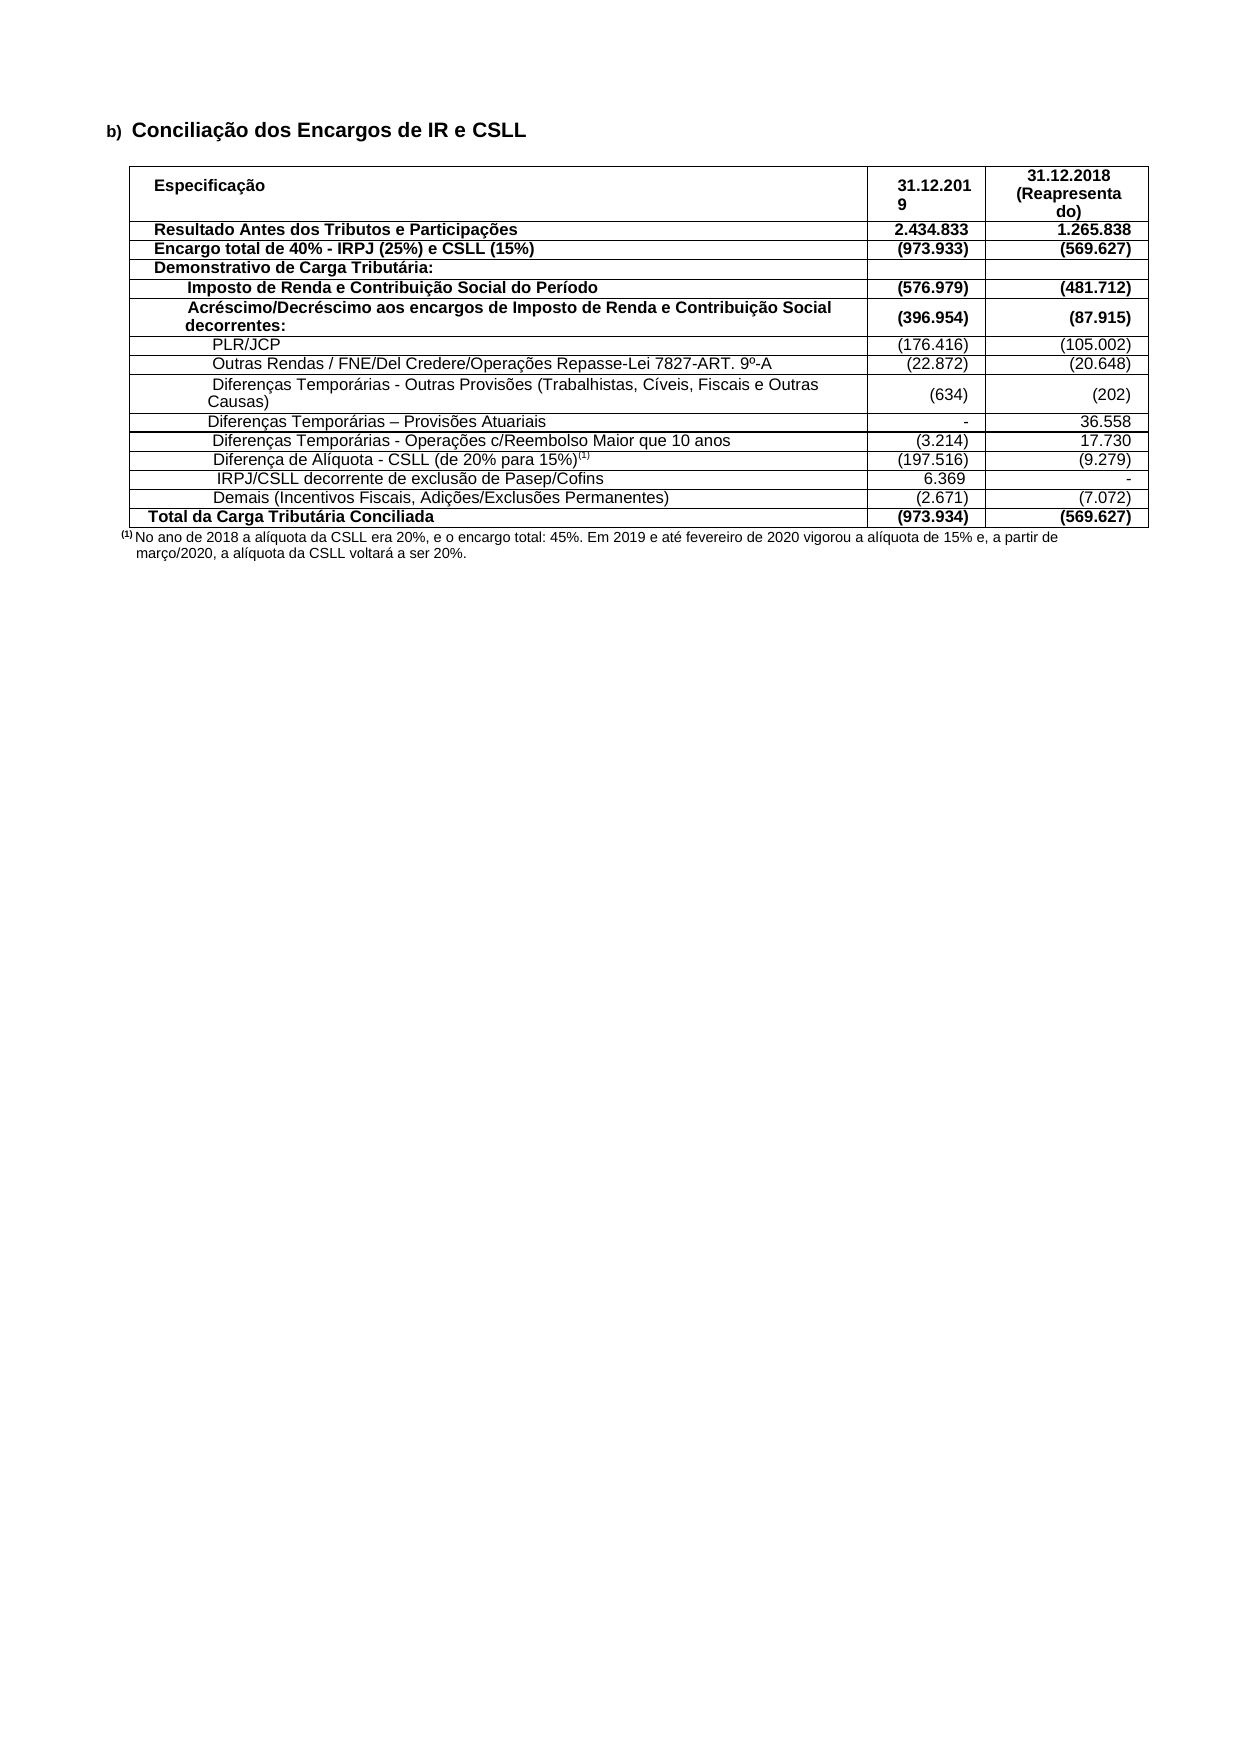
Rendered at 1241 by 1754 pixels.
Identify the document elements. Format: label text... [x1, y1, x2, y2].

table_header 31.12.2018 (Reapresentado) [986, 167, 1148, 221]
table_cell 2.434.833 [868, 222, 985, 240]
table_cell (3.214) [868, 433, 985, 451]
table_cell - [986, 471, 1148, 489]
table_cell (7.072) [986, 490, 1148, 508]
table_cell Outras Rendas / FNE/Del Credere/Operações Repasse-Lei 7827-ART. 9º-A [130, 356, 867, 374]
table_cell Encargo total de 40% - IRPJ (25%) e CSLL (15%) [130, 241, 867, 259]
table_cell 6.369 [868, 471, 985, 489]
subtitle Conciliação dos Encargos de IR e CSLL [106, 117, 1213, 141]
table_cell [868, 260, 985, 278]
table_cell Imposto de Renda e Contribuição Social do Período [130, 280, 867, 298]
table_cell (87.915) [986, 299, 1148, 336]
table_header 31.12.2019 [868, 167, 985, 221]
table_cell - [868, 414, 985, 431]
table_cell Demais (Incentivos Fiscais, Adições/Exclusões Permanentes) [130, 490, 867, 508]
table_cell Diferenças Temporárias - Outras Provisões (Trabalhistas, Cíveis, Fiscais e Outras Causas) [130, 375, 867, 412]
text (1) No ano de 2018 a alíquota da CSLL era 20%, e o encargo total: 45%. Em 2019 e até fevereiro de 2020 vigorou a alíquota de 15% e, a partir de março/2020, a alíquota da CSLL voltará a ser 20%. [121, 528, 1063, 562]
table_header Especificação [130, 167, 867, 221]
table_cell 17.730 [986, 433, 1148, 451]
table_cell IRPJ/CSLL decorrente de exclusão de Pasep/Cofins [130, 471, 867, 489]
table_cell Demonstrativo de Carga Tributária: [130, 260, 867, 278]
table_cell (197.516) [868, 452, 985, 470]
table_cell [986, 260, 1148, 278]
table_cell (569.627) [986, 241, 1148, 259]
table_cell 1.265.838 [986, 222, 1148, 240]
table_cell Diferenças Temporárias – Provisões Atuariais [130, 414, 867, 431]
table_cell (105.002) [986, 337, 1148, 355]
table_cell (202) [986, 375, 1148, 412]
table_cell (9.279) [986, 452, 1148, 470]
table_cell (396.954) [868, 299, 985, 336]
table_cell Diferença de Alíquota - CSLL (de 20% para 15%)(1) [130, 452, 867, 470]
table_cell Diferenças Temporárias - Operações c/Reembolso Maior que 10 anos [130, 433, 867, 451]
table_cell (20.648) [986, 356, 1148, 374]
table_cell (569.627) [986, 509, 1148, 527]
table_cell (481.712) [986, 280, 1148, 298]
table_cell Resultado Antes dos Tributos e Participações [130, 222, 867, 240]
table_cell 36.558 [986, 414, 1148, 431]
table_cell Total da Carga Tributária Conciliada [130, 509, 867, 527]
table_cell (176.416) [868, 337, 985, 355]
table_cell (22.872) [868, 356, 985, 374]
table_cell (576.979) [868, 280, 985, 298]
table_cell (973.934) [868, 509, 985, 527]
table_cell (2.671) [868, 490, 985, 508]
table_cell (634) [868, 375, 985, 412]
table_cell PLR/JCP [130, 337, 867, 355]
table_cell Acréscimo/Decréscimo aos encargos de Imposto de Renda e Contribuição Social decorrentes: [130, 299, 867, 336]
table_cell (973.933) [868, 241, 985, 259]
